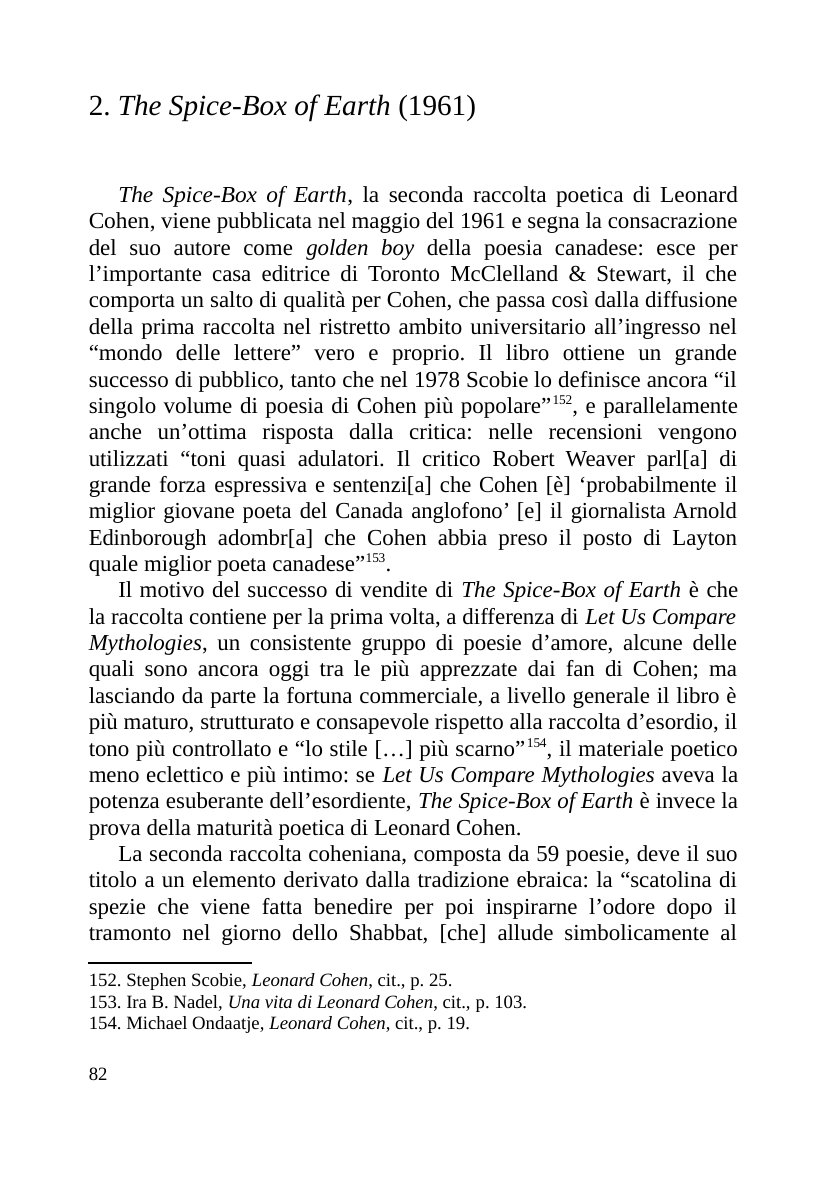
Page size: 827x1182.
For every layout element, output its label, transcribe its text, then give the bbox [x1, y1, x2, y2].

text Michael Ondaatje, Leonard Cohen, cit., p. 19. [88, 1012, 738, 1034]
text Il motivo del successo di vendite di The Spice-Box of Earth è che la raccolta contiene per la prima volta, a differenza di Let Us Compare Mythologies, un consistente gruppo di poesie d’amore, alcune delle quali sono ancora oggi tra le più apprezzate dai fan di Cohen; ma lasciando da parte la fortuna commerciale, a livello generale il libro è più maturo, strutturato e consapevole rispetto alla raccolta d’esordio, il tono più controllato e “lo stile […] più scarno”, il materiale poetico meno eclettico e più intimo: se Let Us Compare Mythologies aveva la potenza esuberante dell’esordiente, The Spice-Box of Earth è invece la prova della maturità poetica di Leonard Cohen. [88, 576, 738, 840]
text La seconda raccolta coheniana, composta da 59 poesie, deve il suo titolo a un elemento derivato dalla tradizione ebraica: la “scatolina di spezie che viene fatta benedire per poi inspirarne l’odore dopo il tramonto nel giorno dello Shabbat, [che] allude simbolicamente al [88, 840, 738, 945]
text 2. The Spice-Box of Earth (1961) [88, 88, 738, 122]
text Ira B. Nadel, Una vita di Leonard Cohen, cit., p. 103. [88, 991, 738, 1012]
text Stephen Scobie, Leonard Cohen, cit., p. 25. [88, 969, 738, 991]
text The Spice-Box of Earth, la seconda raccolta poetica di Leonard Cohen, viene pubblicata nel maggio del 1961 e segna la consacrazione del suo autore come golden boy della poesia canadese: esce per l’importante casa editrice di Toronto McClelland & Stewart, il che comporta un salto di qualità per Cohen, che passa così dalla diffusione della prima raccolta nel ristretto ambito universitario all’ingresso nel “mondo delle lettere” vero e proprio. Il libro ottiene un grande successo di pubblico, tanto che nel 1978 Scobie lo definisce ancora “il singolo volume di poesia di Cohen più popolare”, e parallelamente anche un’ottima risposta dalla critica: nelle recensioni vengono utilizzati “toni quasi adulatori. Il critico Robert Weaver parl[a] di grande forza espressiva e sentenzi[a] che Cohen [è] ‘probabilmente il miglior giovane poeta del Canada anglofono’ [e] il giornalista Arnold Edinborough adombr[a] che Cohen abbia preso il posto di Layton quale miglior poeta canadese”. [88, 181, 738, 576]
